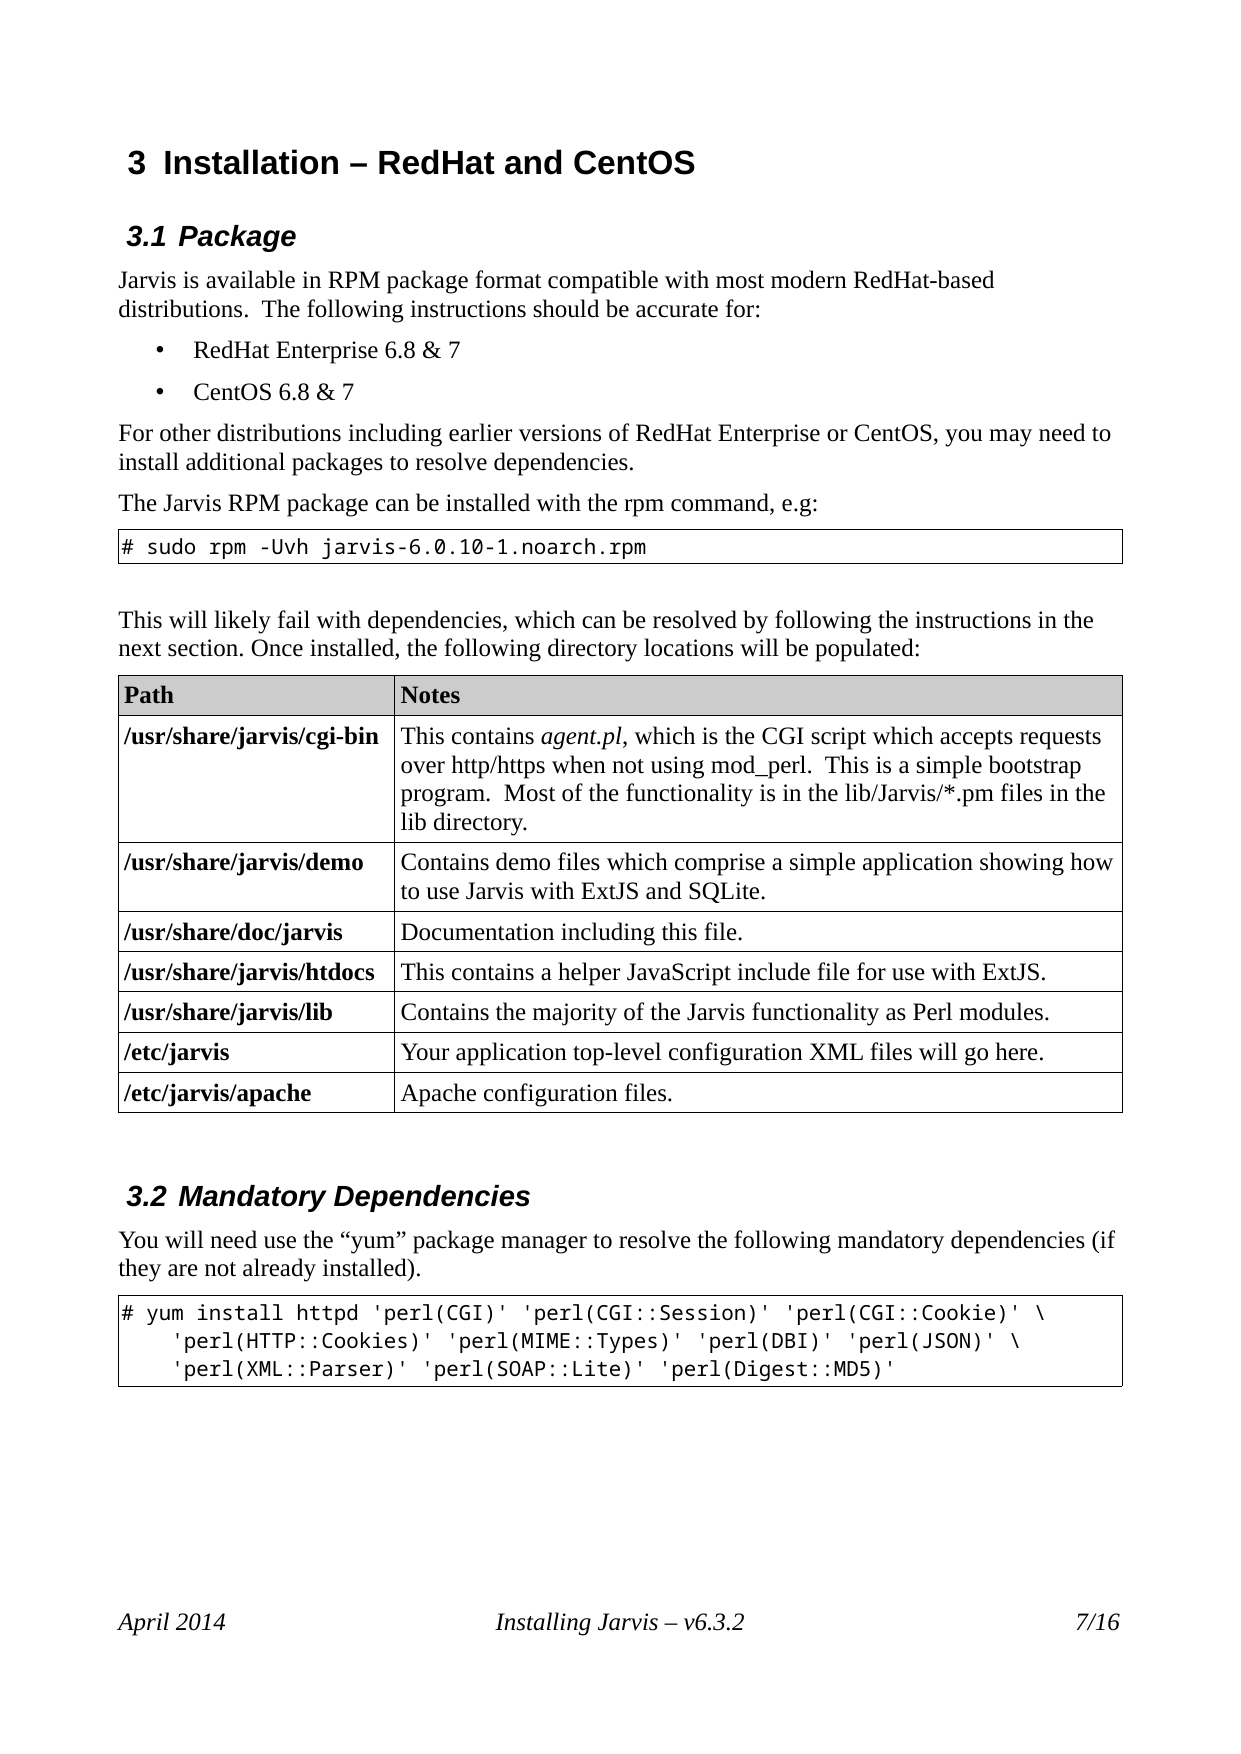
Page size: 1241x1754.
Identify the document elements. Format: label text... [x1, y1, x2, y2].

subtitle Installation – RedHat and CentOS [118, 143, 1122, 182]
table_cell Contains demo files which comprise a simple application showing how to use Jarvis with ExtJS and SQLite. [395, 843, 1122, 911]
table_cell This contains agent.pl, which is the CGI script which accepts requests over http/https when not using mod_perl. This is a simple bootstrap program. Most of the functionality is in the lib/Jarvis/*.pm files in the lib directory. [395, 716, 1122, 842]
text This will likely fail with dependencies, which can be resolved by following the instructions in the next section. Once installed, the following directory locations will be populated: [118, 605, 1122, 662]
text # yum install httpd 'perl(CGI)' 'perl(CGI::Session)' 'perl(CGI::Cookie)' \ [119, 1296, 1122, 1323]
table_header Path [119, 676, 394, 715]
text # sudo rpm -Uvh jarvis-6.0.10-1.noarch.rpm [119, 530, 1122, 563]
table_cell /usr/share/jarvis/htdocs [119, 952, 394, 991]
list RedHat Enterprise 6.8 & 7 [156, 335, 1122, 364]
table_cell Apache configuration files. [395, 1073, 1122, 1112]
text Jarvis is available in RPM package format compatible with most modern RedHat-based distributions. The following instructions should be accurate for: [118, 265, 1122, 323]
subtitle Mandatory Dependencies [118, 1179, 1122, 1212]
table_cell /usr/share/jarvis/demo [119, 843, 394, 911]
subtitle Package [118, 219, 1122, 253]
table_cell Your application top-level configuration XML files will go here. [395, 1033, 1122, 1072]
table_cell /usr/share/jarvis/lib [119, 992, 394, 1032]
text 'perl(XML::Parser)' 'perl(SOAP::Lite)' 'perl(Digest::MD5)' [119, 1352, 1122, 1386]
table_cell This contains a helper JavaScript include file for use with ExtJS. [395, 952, 1122, 991]
text For other distributions including earlier versions of RedHat Enterprise or CentOS, you may need to install additional packages to resolve dependencies. [118, 418, 1122, 475]
text The Jarvis RPM package can be installed with the rpm command, e.g: [118, 488, 1122, 517]
table_cell Contains the majority of the Jarvis functionality as Perl modules. [395, 992, 1122, 1032]
list CentOS 6.8 & 7 [156, 377, 1122, 405]
table_cell /etc/jarvis/apache [119, 1073, 394, 1112]
table_cell /etc/jarvis [119, 1033, 394, 1072]
table_cell Documentation including this file. [395, 912, 1122, 951]
text You will need use the “yum” package manager to resolve the following mandatory dependencies (if they are not already installed). [118, 1225, 1122, 1282]
table_header Notes [395, 676, 1122, 715]
text 'perl(HTTP::Cookies)' 'perl(MIME::Types)' 'perl(DBI)' 'perl(JSON)' \ [119, 1323, 1122, 1352]
table_cell /usr/share/doc/jarvis [119, 912, 394, 951]
table_cell /usr/share/jarvis/cgi-bin [119, 716, 394, 842]
